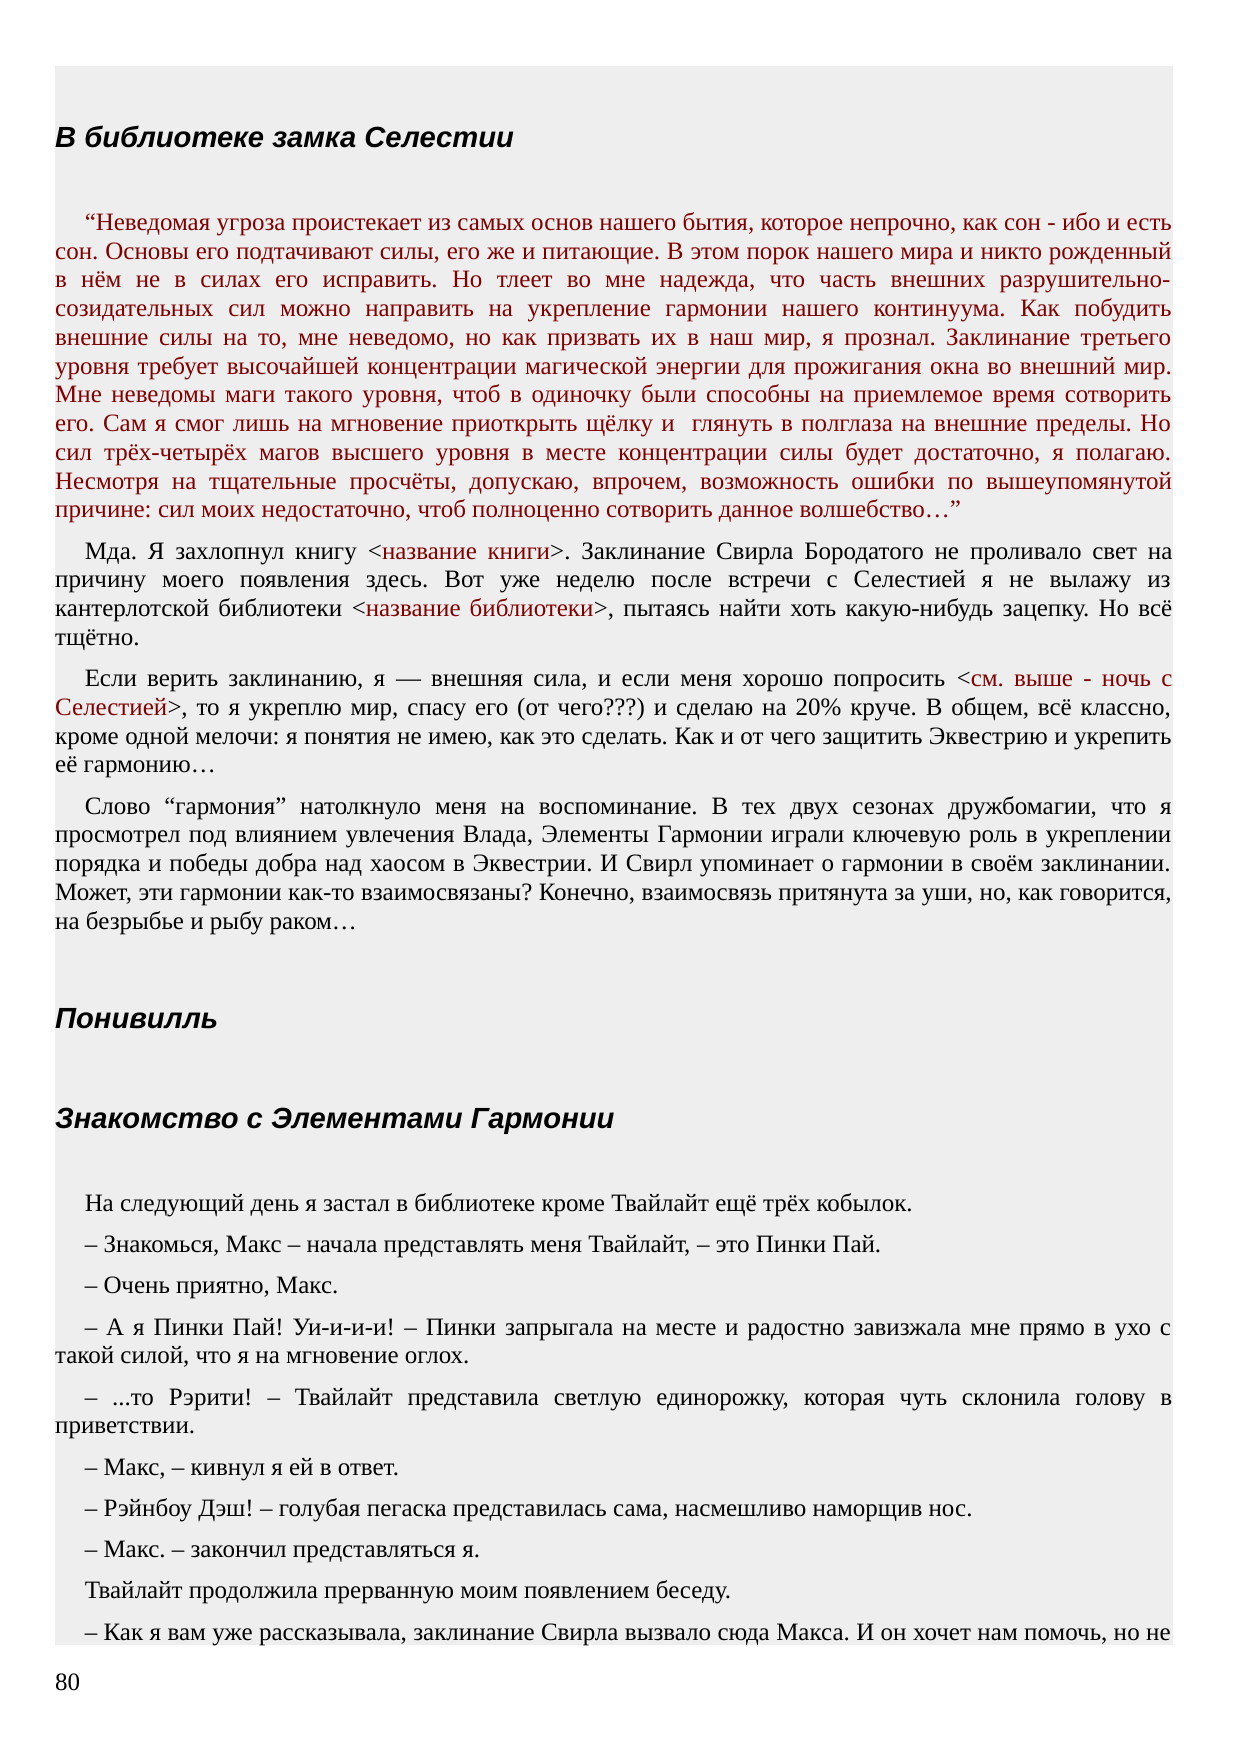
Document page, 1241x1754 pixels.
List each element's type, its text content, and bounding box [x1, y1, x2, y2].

text – Макс. – закончил представляться я. [55, 1534, 1173, 1563]
text – Рэйнбоу Дэш! – голубая пегаска представилась сама, насмешливо наморщив нос. [55, 1493, 1173, 1522]
subtitle В библиотеке замка Селестии [55, 120, 1173, 153]
text На следующий день я застал в библиотеке кроме Твайлайт ещё трёх кобылок. [55, 1188, 1173, 1217]
text “Неведомая угроза проистекает из самых основ нашего бытия, которое непрочно, как сон - ибо и есть сон. Основы его подтачивают силы, его же и питающие. В этом порок нашего мира и никто рожденный в нём не в силах его исправить. Но тлеет во мне надежда, что часть внешних разрушительно-созидательных сил можно направить на укрепление гармонии нашего континуума. Как побудить внешние силы на то, мне неведомо, но как призвать их в наш мир, я прознал. Заклинание третьего уровня требует высочайшей концентрации магической энергии для прожигания окна во внешний мир. Мне неведомы маги такого уровня, чтоб в одиночку были способны на приемлемое время сотворить его. Сам я смог лишь на мгновение приоткрыть щёлку и глянуть в полглаза на внешние пределы. Но сил трёх-четырёх магов высшего уровня в месте концентрации силы будет достаточно, я полагаю. Несмотря на тщательные просчёты, допускаю, впрочем, возможность ошибки по вышеупомянутой причине: сил моих недостаточно, чтоб полноценно сотворить данное волшебство…” [55, 207, 1173, 523]
text – Макс, – кивнул я ей в ответ. [55, 1452, 1173, 1480]
text Если верить заклинанию, я — внешняя сила, и если меня хорошо попросить <см. выше - ночь с Селестией>, то я укреплю мир, спасу его (от чего???) и сделаю на 20% круче. В общем, всё классно, кроме одной мелочи: я понятия не имею, как это сделать. Как и от чего защитить Эквестрию и укрепить её гармонию… [55, 663, 1173, 778]
subtitle Знакомство с Элементами Гармонии [55, 1101, 1173, 1134]
text – ...то Рэрити! – Твайлайт представила светлую единорожку, которая чуть склонила голову в приветствии. [55, 1382, 1173, 1439]
text – Очень приятно, Макс. [55, 1270, 1173, 1299]
text Слово “гармония” натолкнуло меня на воспоминание. В тех двух сезонах дружбомагии, что я просмотрел под влиянием увлечения Влада, Элементы Гармонии играли ключевую роль в укреплении порядка и победы добра над хаосом в Эквестрии. И Свирл упоминает о гармонии в своём заклинании. Может, эти гармонии как-то взаимосвязаны? Конечно, взаимосвязь притянута за уши, но, как говорится, на безрыбье и рыбу раком… [55, 791, 1173, 934]
text – А я Пинки Пай! Уи-и-и-и! – Пинки запрыгала на месте и радостно завизжала мне прямо в ухо с такой силой, что я на мгновение оглох. [55, 1312, 1173, 1369]
subtitle Понивилль [55, 1001, 1173, 1034]
text Твайлайт продолжила прерванную моим появлением беседу. [55, 1575, 1173, 1604]
text – Знакомься, Макс – начала представлять меня Твайлайт, – это Пинки Пай. [55, 1229, 1173, 1258]
text Мда. Я захлопнул книгу <название книги>. Заклинание Свирла Бородатого не проливало свет на причину моего появления здесь. Вот уже неделю после встречи с Селестией я не вылажу из кантерлотской библиотеки <название библиотеки>, пытаясь найти хоть какую-нибудь зацепку. Но всё тщётно. [55, 536, 1173, 651]
text – Как я вам уже рассказывала, заклинание Свирла вызвало сюда Макса. И он хочет нам помочь, но не [55, 1617, 1173, 1645]
